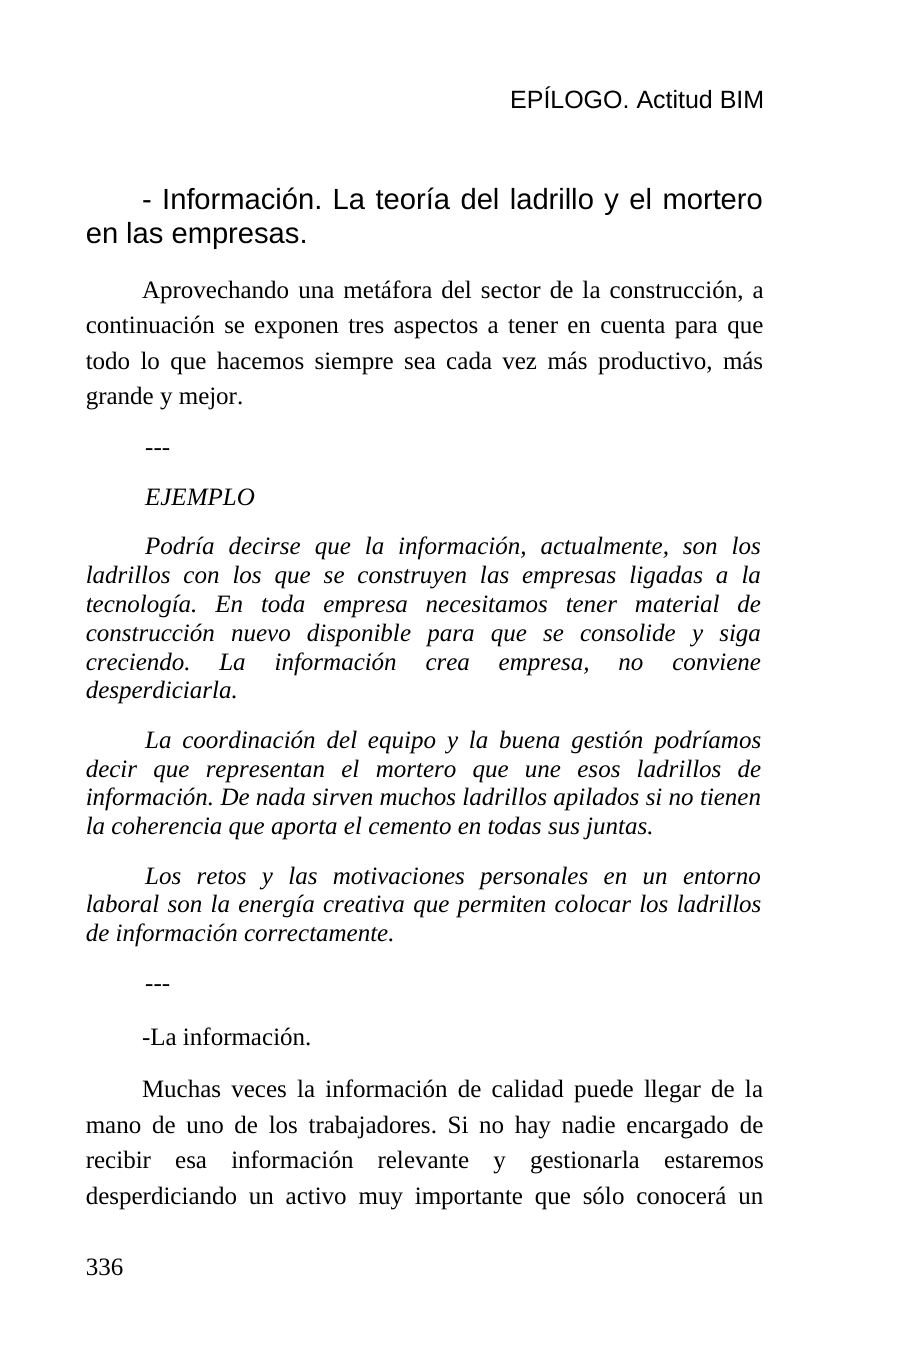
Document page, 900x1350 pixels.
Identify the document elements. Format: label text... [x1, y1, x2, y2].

text --- [86, 432, 764, 461]
text Muchas veces la información de calidad puede llegar de la mano de uno de los trabajadores. Si no hay nadie encargado de recibir esa información relevante y gestionarla estaremos desperdiciando un activo muy importante que sólo conocerá un [86, 1069, 764, 1211]
text --- [86, 968, 764, 997]
text Los retos y las motivaciones personales en un entorno laboral son la energía creativa que permiten colocar los ladrillos de información correctamente. [86, 861, 764, 947]
text Aprovechando una metáfora del sector de la construcción, a continuación se exponen tres aspectos a tener en cuenta para que todo lo que hacemos siempre sea cada vez más productivo, más grande y mejor. [86, 270, 764, 412]
text La coordinación del equipo y la buena gestión podríamos decir que representan el mortero que une esos ladrillos de información. De nada sirven muchos ladrillos apilados si no tienen la coherencia que aporta el cemento en todas sus juntas. [86, 725, 764, 840]
subtitle - Información. La teoría del ladrillo y el mortero en las empresas. [86, 182, 764, 249]
text Podría decirse que la información, actualmente, son los ladrillos con los que se construyen las empresas ligadas a la tecnología. En toda empresa necesitamos tener material de construcción nuevo disponible para que se consolide y siga creciendo. La información crea empresa, no conviene desperdiciarla. [86, 532, 764, 704]
text EJEMPLO [86, 482, 764, 511]
text -La información. [86, 1017, 764, 1053]
